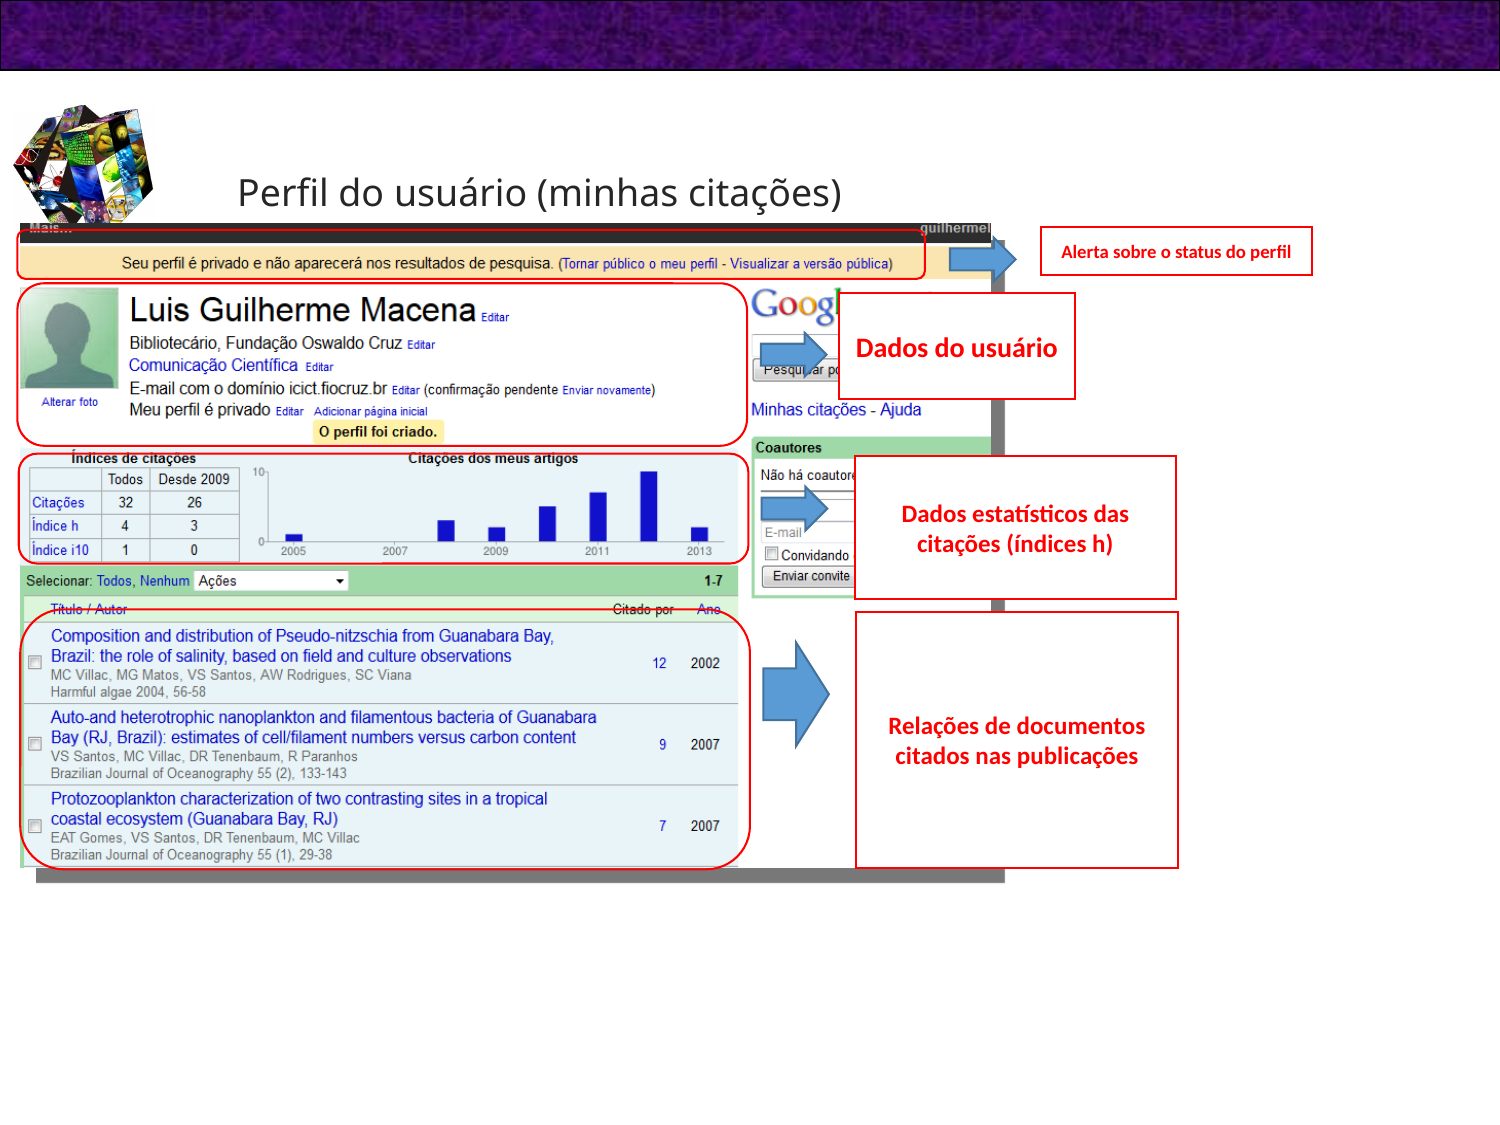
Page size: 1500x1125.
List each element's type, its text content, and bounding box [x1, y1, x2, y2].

picture [20, 839, 46, 868]
picture [20, 455, 747, 562]
text_box [760, 332, 827, 377]
text_box Relações de documentos citados nas publicações [856, 611, 1178, 868]
text_box [950, 237, 1016, 282]
picture [22, 611, 748, 868]
text_box [761, 486, 828, 531]
text_box Dados do usuário [839, 293, 1075, 399]
text_box Alerta sobre o status do perfil [1040, 227, 1313, 276]
picture [1, 1, 1499, 69]
text_box [763, 642, 829, 747]
picture [20, 223, 991, 868]
picture [20, 231, 923, 277]
title Perfil do usuário (minhas citações) [222, 164, 1214, 224]
text_box Dados estatísticos das citações (índices h) [854, 455, 1177, 600]
picture [20, 285, 746, 444]
